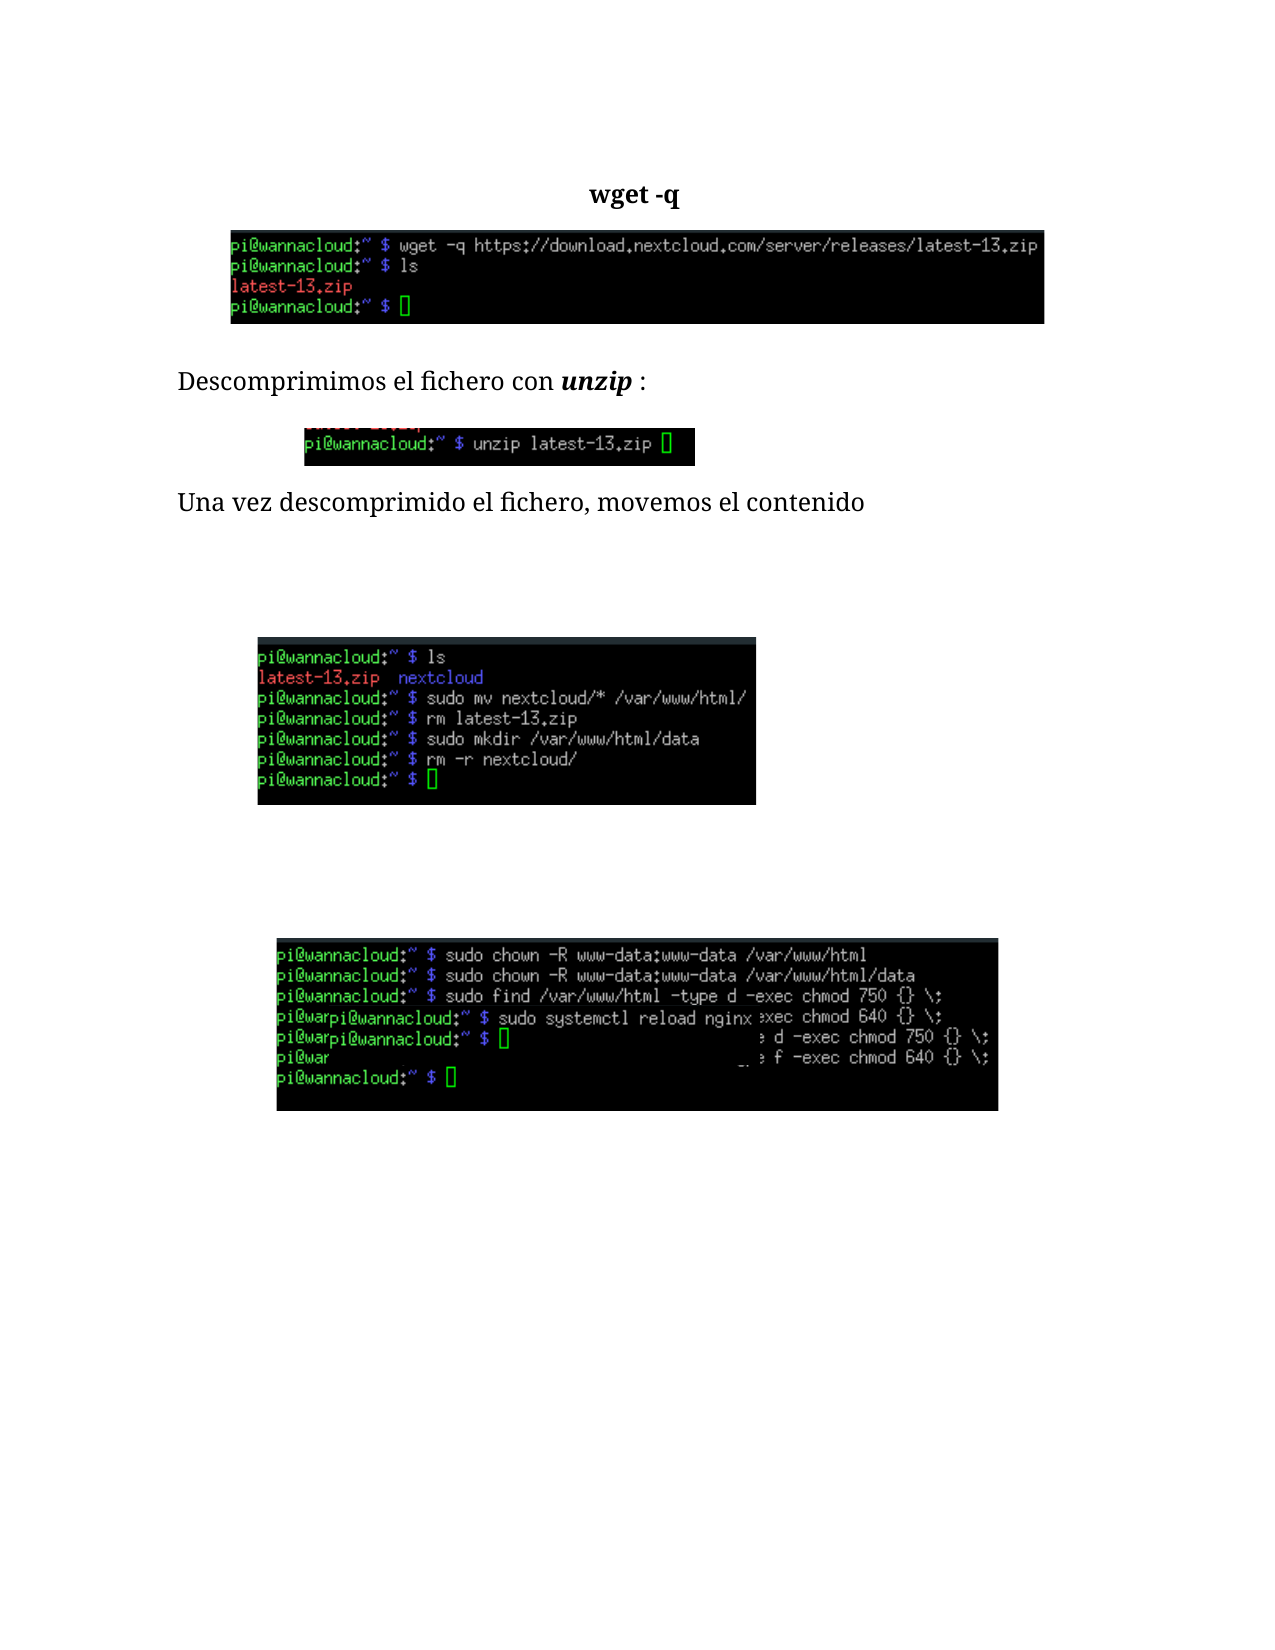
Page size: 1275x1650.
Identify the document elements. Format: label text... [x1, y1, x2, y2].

text wget -q [177, 176, 1098, 210]
text Descomprimimos el fichero con unzip : [177, 364, 1098, 398]
text Una vez descomprimido el fichero, movemos el contenido [177, 484, 1098, 518]
picture [276, 938, 999, 1111]
picture [230, 230, 1045, 324]
picture [257, 637, 757, 805]
picture [304, 428, 695, 466]
